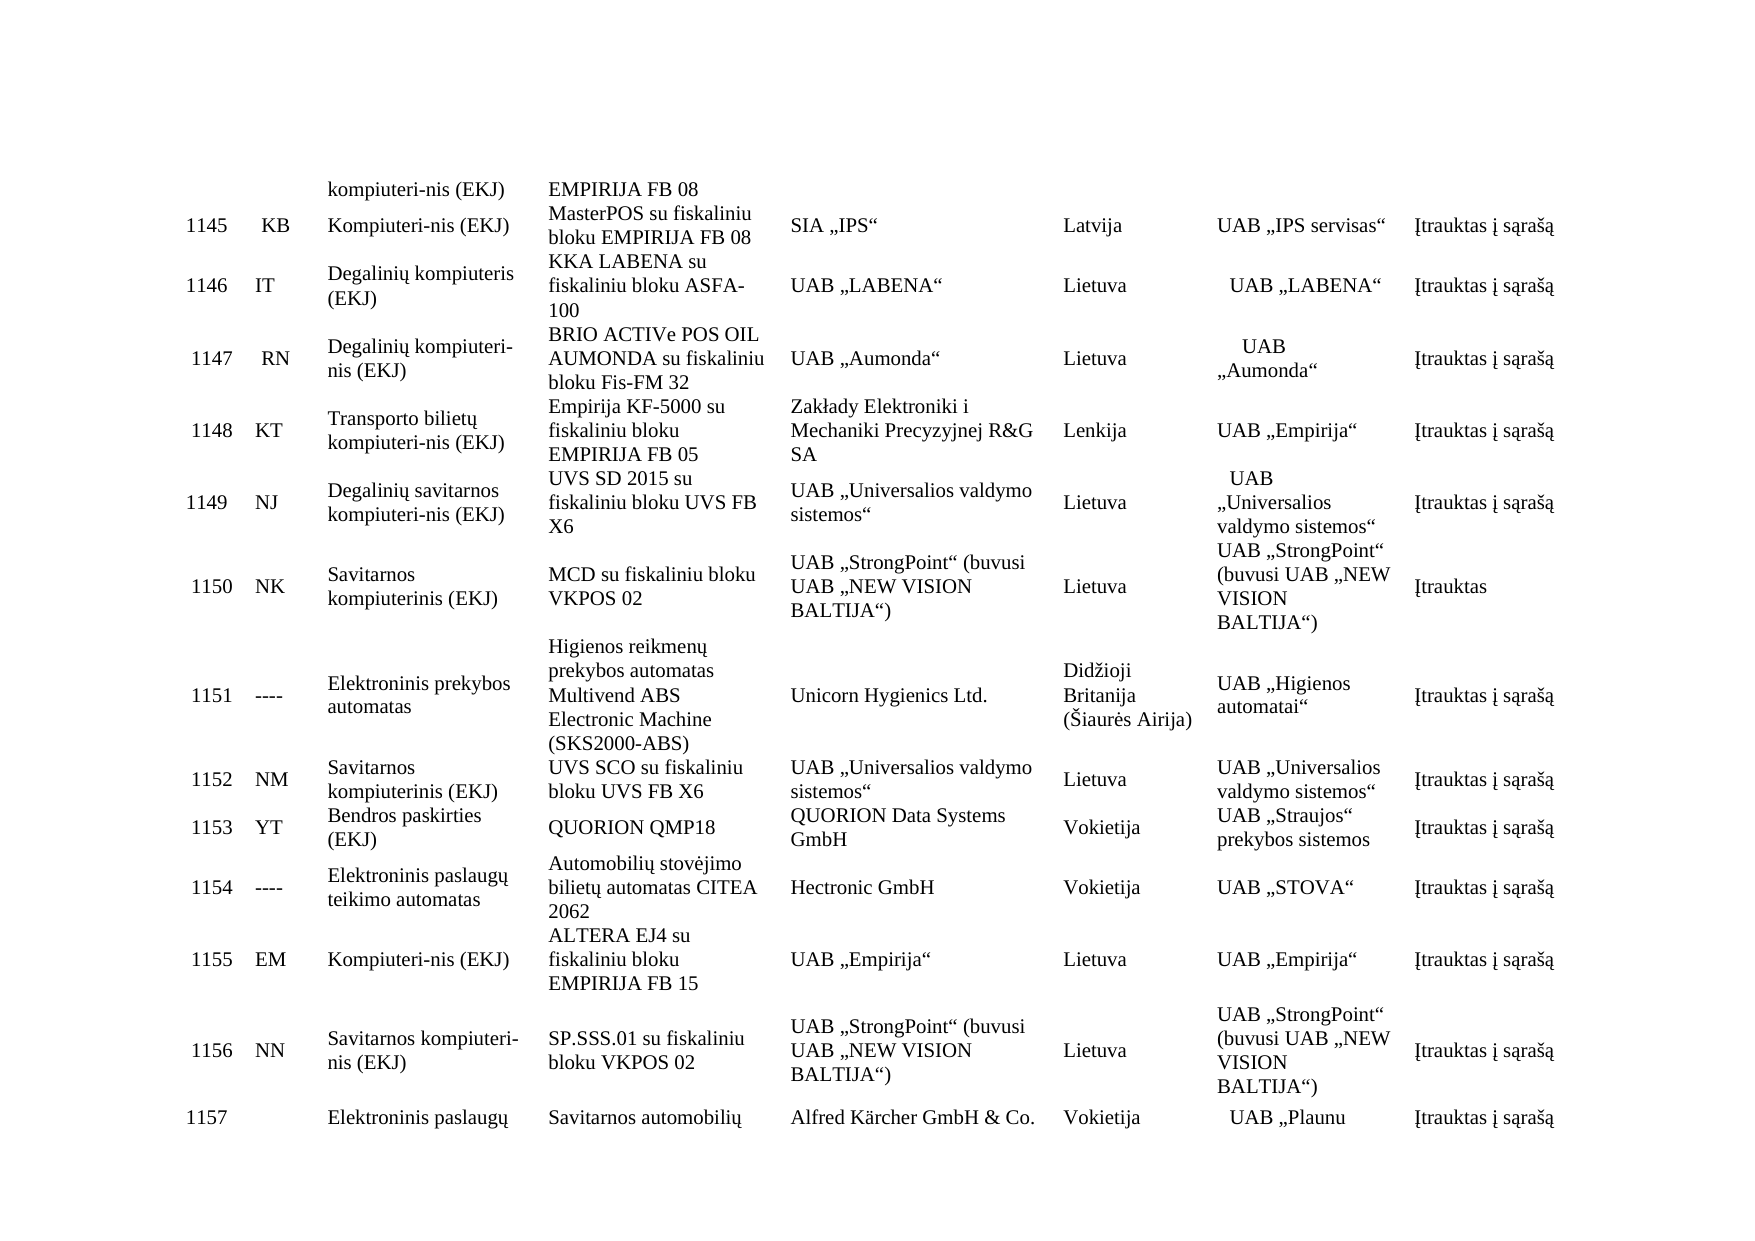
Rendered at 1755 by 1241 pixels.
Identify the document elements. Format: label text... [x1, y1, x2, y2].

table_cell UAB „LABENA“ [779, 249, 1052, 322]
table_cell KT [244, 394, 316, 466]
table_cell UAB „StrongPoint“ (buvusi UAB „NEW VISION BALTIJA“) [779, 995, 1052, 1105]
table_cell Lenkija [1052, 394, 1206, 466]
table_cell Automobilių stovėjimo bilietų automatas CITEA 2062 [537, 851, 779, 923]
table_cell UAB „LABENA“ [1206, 249, 1403, 322]
table_cell YT [244, 803, 316, 851]
table_cell Lietuva [1052, 249, 1206, 322]
table_cell 1156 [115, 995, 244, 1105]
table_cell Hectronic GmbH [779, 851, 1052, 923]
table_cell Zakłady Elektroniki i Mechaniki Precyzyjnej R&G SA [779, 394, 1052, 466]
table_cell Įtrauktas į sąrašą [1403, 201, 1709, 249]
table_cell BRIO ACTIVe POS OIL AUMONDA su fiskaliniu bloku Fis-FM 32 [537, 322, 779, 394]
table_cell Įtrauktas į sąrašą [1403, 803, 1709, 851]
table_cell Lietuva [1052, 322, 1206, 394]
table_cell EMPIRIJA FB 08 [537, 177, 779, 201]
table_cell UAB „Empirija“ [1206, 394, 1403, 466]
table_cell 1145 [115, 201, 244, 249]
table_cell Įtrauktas į sąrašą [1403, 249, 1709, 322]
table_cell MCD su fiskaliniu bloku VKPOS 02 [537, 538, 779, 634]
table_cell UAB „StrongPoint“ (buvusi UAB „NEW VISION BALTIJA“) [779, 538, 1052, 634]
table_cell [1403, 177, 1709, 201]
table_cell UAB „Empirija“ [1206, 923, 1403, 995]
table_cell 1150 [115, 538, 244, 634]
table_cell UAB „Universalios valdymo sistemos“ [1206, 755, 1403, 803]
table_cell Elektroninis paslaugų teikimo automatas [316, 851, 537, 923]
table_cell Vokietija [1052, 803, 1206, 851]
table_cell Alfred Kärcher GmbH & Co. [779, 1105, 1052, 1129]
table_cell 1153 [115, 803, 244, 851]
table_cell UAB „Universalios valdymo sistemos“ [779, 466, 1052, 538]
table_cell Lietuva [1052, 466, 1206, 538]
table_cell Įtrauktas į sąrašą [1403, 634, 1709, 755]
table_cell 1147 [115, 322, 244, 394]
table_cell [1206, 177, 1403, 201]
table_cell SP.SSS.01 su fiskaliniu bloku VKPOS 02 [537, 995, 779, 1105]
table_cell UAB „STOVA“ [1206, 851, 1403, 923]
table_cell Lietuva [1052, 995, 1206, 1105]
table_cell Degalinių kompiuteris (EKJ) [316, 249, 537, 322]
table_cell UAB „Aumonda“ [779, 322, 1052, 394]
table_cell NK [244, 538, 316, 634]
table_cell Lietuva [1052, 755, 1206, 803]
table_cell UVS SD 2015 su fiskaliniu bloku UVS FB X6 [537, 466, 779, 538]
table_cell Vokietija [1052, 851, 1206, 923]
table_cell 1152 [115, 755, 244, 803]
table_cell Elektroninis paslaugų [316, 1105, 537, 1129]
table_cell UAB „Aumonda“ [1206, 322, 1403, 394]
table_cell 1155 [115, 923, 244, 995]
table_cell Įtrauktas į sąrašą [1403, 466, 1709, 538]
table_cell UVS SCO su fiskaliniu bloku UVS FB X6 [537, 755, 779, 803]
table_cell Įtrauktas į sąrašą [1403, 322, 1709, 394]
table_cell Vokietija [1052, 1105, 1206, 1129]
table_cell Įtrauktas į sąrašą [1403, 851, 1709, 923]
table_cell UAB „Universalios valdymo sistemos“ [1206, 466, 1403, 538]
table_cell [244, 177, 316, 201]
table_cell Kompiuteri-nis (EKJ) [316, 201, 537, 249]
table_cell Unicorn Hygienics Ltd. [779, 634, 1052, 755]
table_cell 1157 [115, 1105, 244, 1129]
table_cell NJ [244, 466, 316, 538]
table_cell Įtrauktas į sąrašą [1403, 995, 1709, 1105]
table_cell 1146 [115, 249, 244, 322]
table_cell kompiuteri-nis (EKJ) [316, 177, 537, 201]
table_cell Higienos reikmenų prekybos automatas Multivend ABS Electronic Machine (SKS2000-ABS) [537, 634, 779, 755]
table_cell [244, 1105, 316, 1129]
table_cell Elektroninis prekybos automatas [316, 634, 537, 755]
table_cell Įtrauktas į sąrašą [1403, 923, 1709, 995]
table_cell ---- [244, 851, 316, 923]
table_cell QUORION QMP18 [537, 803, 779, 851]
table_cell Didžioji Britanija (Šiaurės Airija) [1052, 634, 1206, 755]
table_cell Degalinių savitarnos kompiuteri-nis (EKJ) [316, 466, 537, 538]
table_cell ---- [244, 634, 316, 755]
table_cell MasterPOS su fiskaliniu bloku EMPIRIJA FB 08 [537, 201, 779, 249]
table_cell NN [244, 995, 316, 1105]
table_cell Savitarnos kompiuteri-nis (EKJ) [316, 995, 537, 1105]
table_cell Transporto bilietų kompiuteri-nis (EKJ) [316, 394, 537, 466]
table_cell KB [244, 201, 316, 249]
table_cell Empirija KF-5000 su fiskaliniu bloku EMPIRIJA FB 05 [537, 394, 779, 466]
table_cell Įtrauktas į sąrašą [1403, 1105, 1709, 1129]
table_cell Degalinių kompiuteri-nis (EKJ) [316, 322, 537, 394]
table_cell UAB „StrongPoint“ (buvusi UAB „NEW VISION BALTIJA“) [1206, 538, 1403, 634]
table_cell QUORION Data Systems GmbH [779, 803, 1052, 851]
table_cell KKA LABENA su fiskaliniu bloku ASFA-100 [537, 249, 779, 322]
table_cell Lietuva [1052, 538, 1206, 634]
table_cell UAB „Empirija“ [779, 923, 1052, 995]
table_cell [779, 177, 1052, 201]
table_cell UAB „StrongPoint“ (buvusi UAB „NEW VISION BALTIJA“) [1206, 995, 1403, 1105]
table_cell Įtrauktas į sąrašą [1403, 755, 1709, 803]
table_cell IT [244, 249, 316, 322]
table_cell 1148 [115, 394, 244, 466]
table_cell Latvija [1052, 201, 1206, 249]
table_cell [115, 177, 244, 201]
table_cell ALTERA EJ4 su fiskaliniu bloku EMPIRIJA FB 15 [537, 923, 779, 995]
table_cell [1052, 177, 1206, 201]
table_cell UAB „IPS servisas“ [1206, 201, 1403, 249]
table_cell Įtrauktas [1403, 538, 1709, 634]
table_cell UAB „Plaunu [1206, 1105, 1403, 1129]
table_cell UAB „Universalios valdymo sistemos“ [779, 755, 1052, 803]
table_cell Lietuva [1052, 923, 1206, 995]
table_cell Savitarnos automobilių [537, 1105, 779, 1129]
table_cell 1154 [115, 851, 244, 923]
table_cell Kompiuteri-nis (EKJ) [316, 923, 537, 995]
table_cell SIA „IPS“ [779, 201, 1052, 249]
table_cell UAB „Higienos automatai“ [1206, 634, 1403, 755]
table_cell RN [244, 322, 316, 394]
table_cell EM [244, 923, 316, 995]
table_cell UAB „Straujos“ prekybos sistemos [1206, 803, 1403, 851]
table_cell Savitarnos kompiuterinis (EKJ) [316, 755, 537, 803]
table_cell Įtrauktas į sąrašą [1403, 394, 1709, 466]
table_cell NM [244, 755, 316, 803]
table_cell 1151 [115, 634, 244, 755]
table_cell 1149 [115, 466, 244, 538]
table_cell Savitarnos kompiuterinis (EKJ) [316, 538, 537, 634]
table_cell Bendros paskirties (EKJ) [316, 803, 537, 851]
